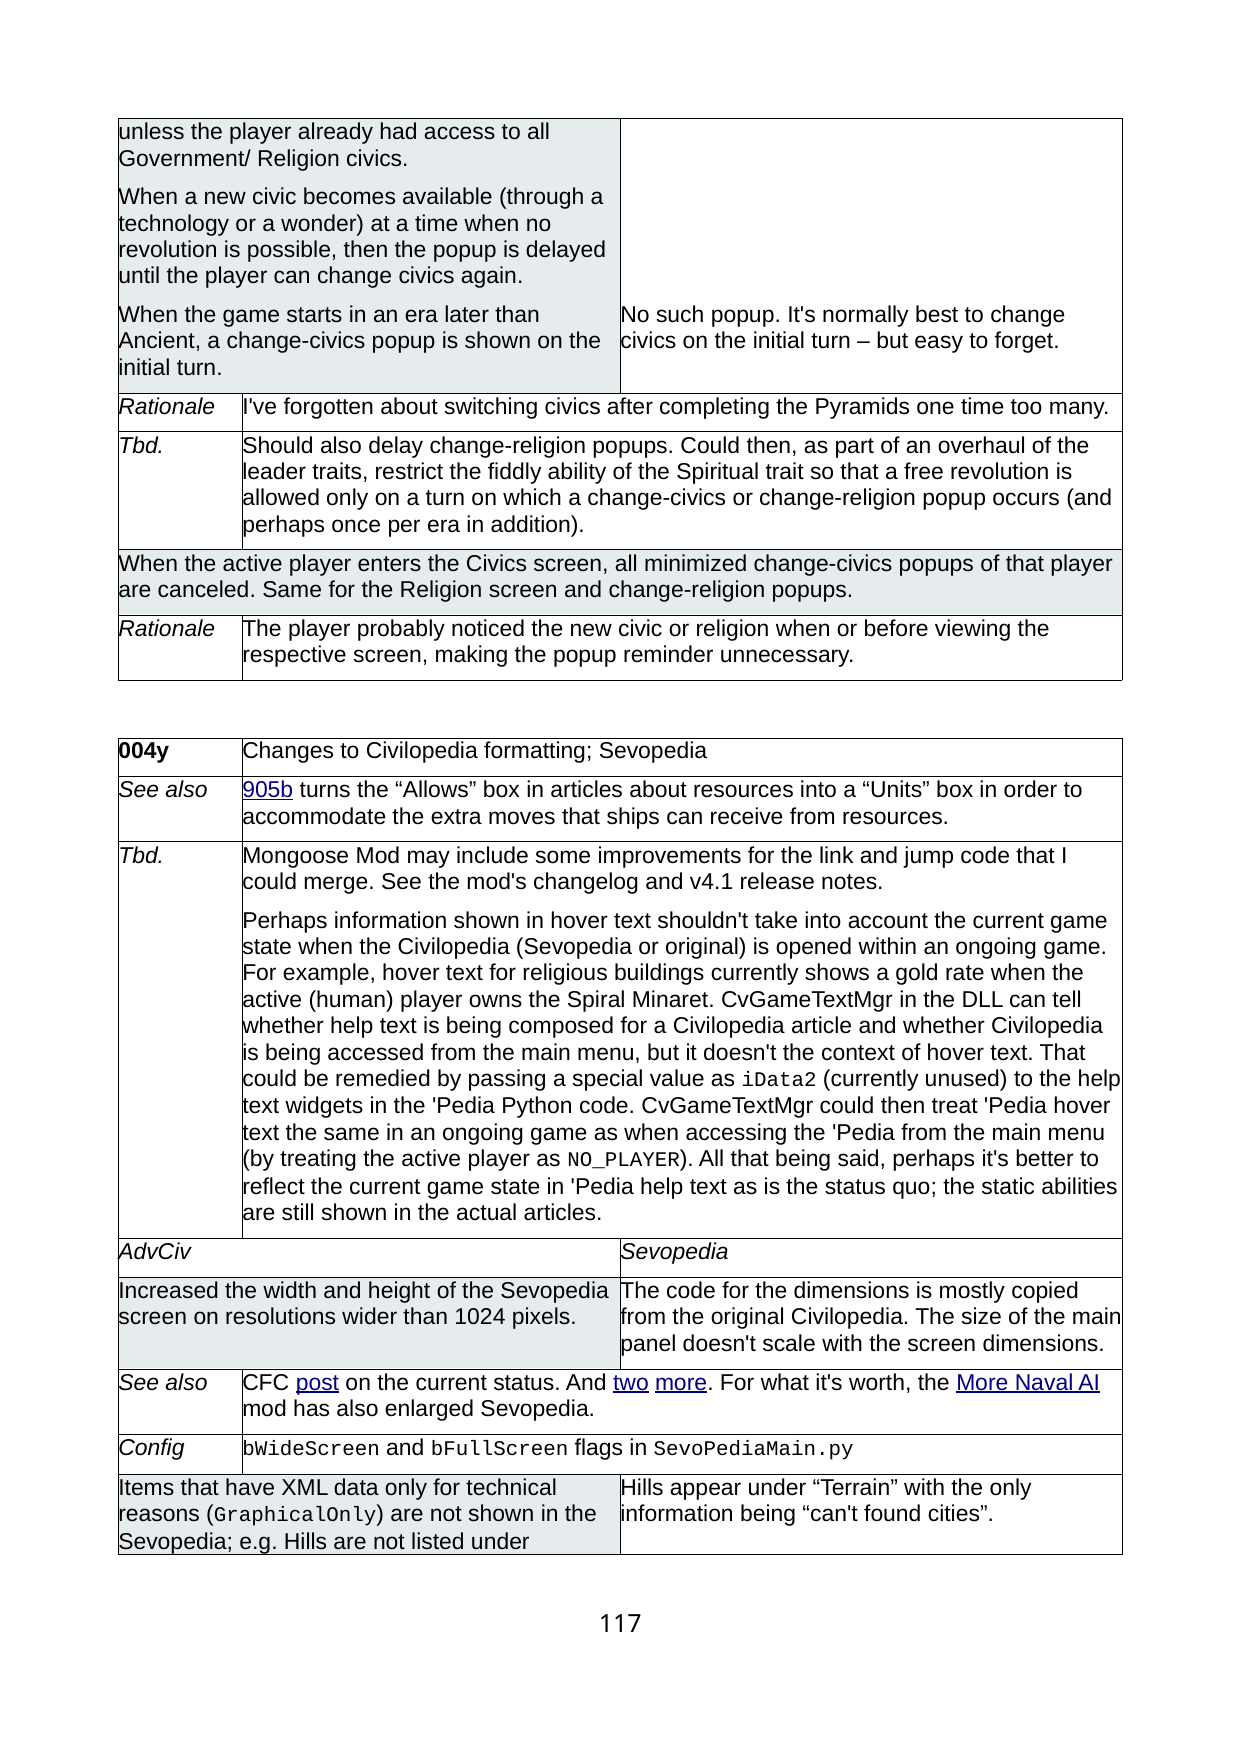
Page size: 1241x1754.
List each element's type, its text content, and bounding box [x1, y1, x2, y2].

table_cell Tbd. [119, 842, 242, 1238]
table_cell The code for the dimensions is mostly copied from the original Civilopedia. The size of the main panel doesn't scale with the screen dimensions. [621, 1278, 1122, 1368]
table_cell See also [119, 777, 242, 841]
table_cell No such popup. It's normally best to change civics on the initial turn – but easy to forget. [621, 119, 1122, 393]
table_cell unless the player already had access to all Government/ Religion civics. When a new civic becomes available (through a technology or a wonder) at a time when no revolution is possible, then the popup is delayed until the player can change civics again. When the game starts in an era later than Ancient, a change-civics popup is shown on the initial turn. [119, 119, 620, 393]
table_cell Tbd. [119, 432, 242, 549]
table_cell bWideScreen and bFullScreen flags in SevoPediaMain.py [243, 1435, 1122, 1474]
table_cell Should also delay change-religion popups. Could then, as part of an overhaul of the leader traits, restrict the fiddly ability of the Spiritual trait so that a free revolution is allowed only on a turn on which a change-civics or change-religion popup occurs (and perhaps once per era in addition). [243, 432, 1122, 549]
table_header Changes to Civilopedia formatting; Sevopedia [243, 739, 1122, 776]
table_cell See also [119, 1370, 242, 1434]
table_cell When the active player enters the Civics screen, all minimized change-civics popups of that player are canceled. Same for the Religion screen and change-religion popups. [119, 550, 1122, 614]
table_cell Mongoose Mod may include some improvements for the link and jump code that I could merge. See the mod's changelog and v4.1 release notes. Perhaps information shown in hover text shouldn't take into account the current game state when the Civilopedia (Sevopedia or original) is opened within an ongoing game. For example, hover text for religious buildings currently shows a gold rate when the active (human) player owns the Spiral Minaret. CvGameTextMgr in the DLL can tell whether help text is being composed for a Civilopedia article and whether Civilopedia is being accessed from the main menu, but it doesn't the context of hover text. That could be remedied by passing a special value as iData2 (currently unused) to the help text widgets in the 'Pedia Python code. CvGameTextMgr could then treat 'Pedia hover text the same in an ongoing game as when accessing the 'Pedia from the main menu (by treating the active player as NO_PLAYER). All that being said, perhaps it's better to reflect the current game state in 'Pedia help text as is the status quo; the static abilities are still shown in the actual articles. [243, 842, 1122, 1238]
table_cell Rationale [119, 394, 242, 431]
table_cell Config [119, 1435, 242, 1474]
table_cell Items that have XML data only for technical reasons (GraphicalOnly) are not shown in the Sevopedia; e.g. Hills are not listed under [119, 1475, 620, 1554]
table_header 004y [119, 739, 242, 776]
table_cell Hills appear under “Terrain” with the only information being “can't found cities”. [621, 1475, 1122, 1554]
table_cell Rationale [119, 616, 242, 680]
table_cell Sevopedia [621, 1239, 1122, 1277]
table_cell CFC post on the current status. And two more. For what it's worth, the More Naval AI mod has also enlarged Sevopedia. [243, 1370, 1122, 1434]
table_cell Increased the width and height of the Sevopedia screen on resolutions wider than 1024 pixels. [119, 1278, 620, 1368]
table_cell AdvCiv [119, 1239, 620, 1277]
table_cell The player probably noticed the new civic or religion when or before viewing the respective screen, making the popup reminder unnecessary. [243, 616, 1122, 680]
table_cell I've forgotten about switching civics after completing the Pyramids one time too many. [243, 394, 1122, 431]
table_cell 905b turns the “Allows” box in articles about resources into a “Units” box in order to accommodate the extra moves that ships can receive from resources. [243, 777, 1122, 841]
